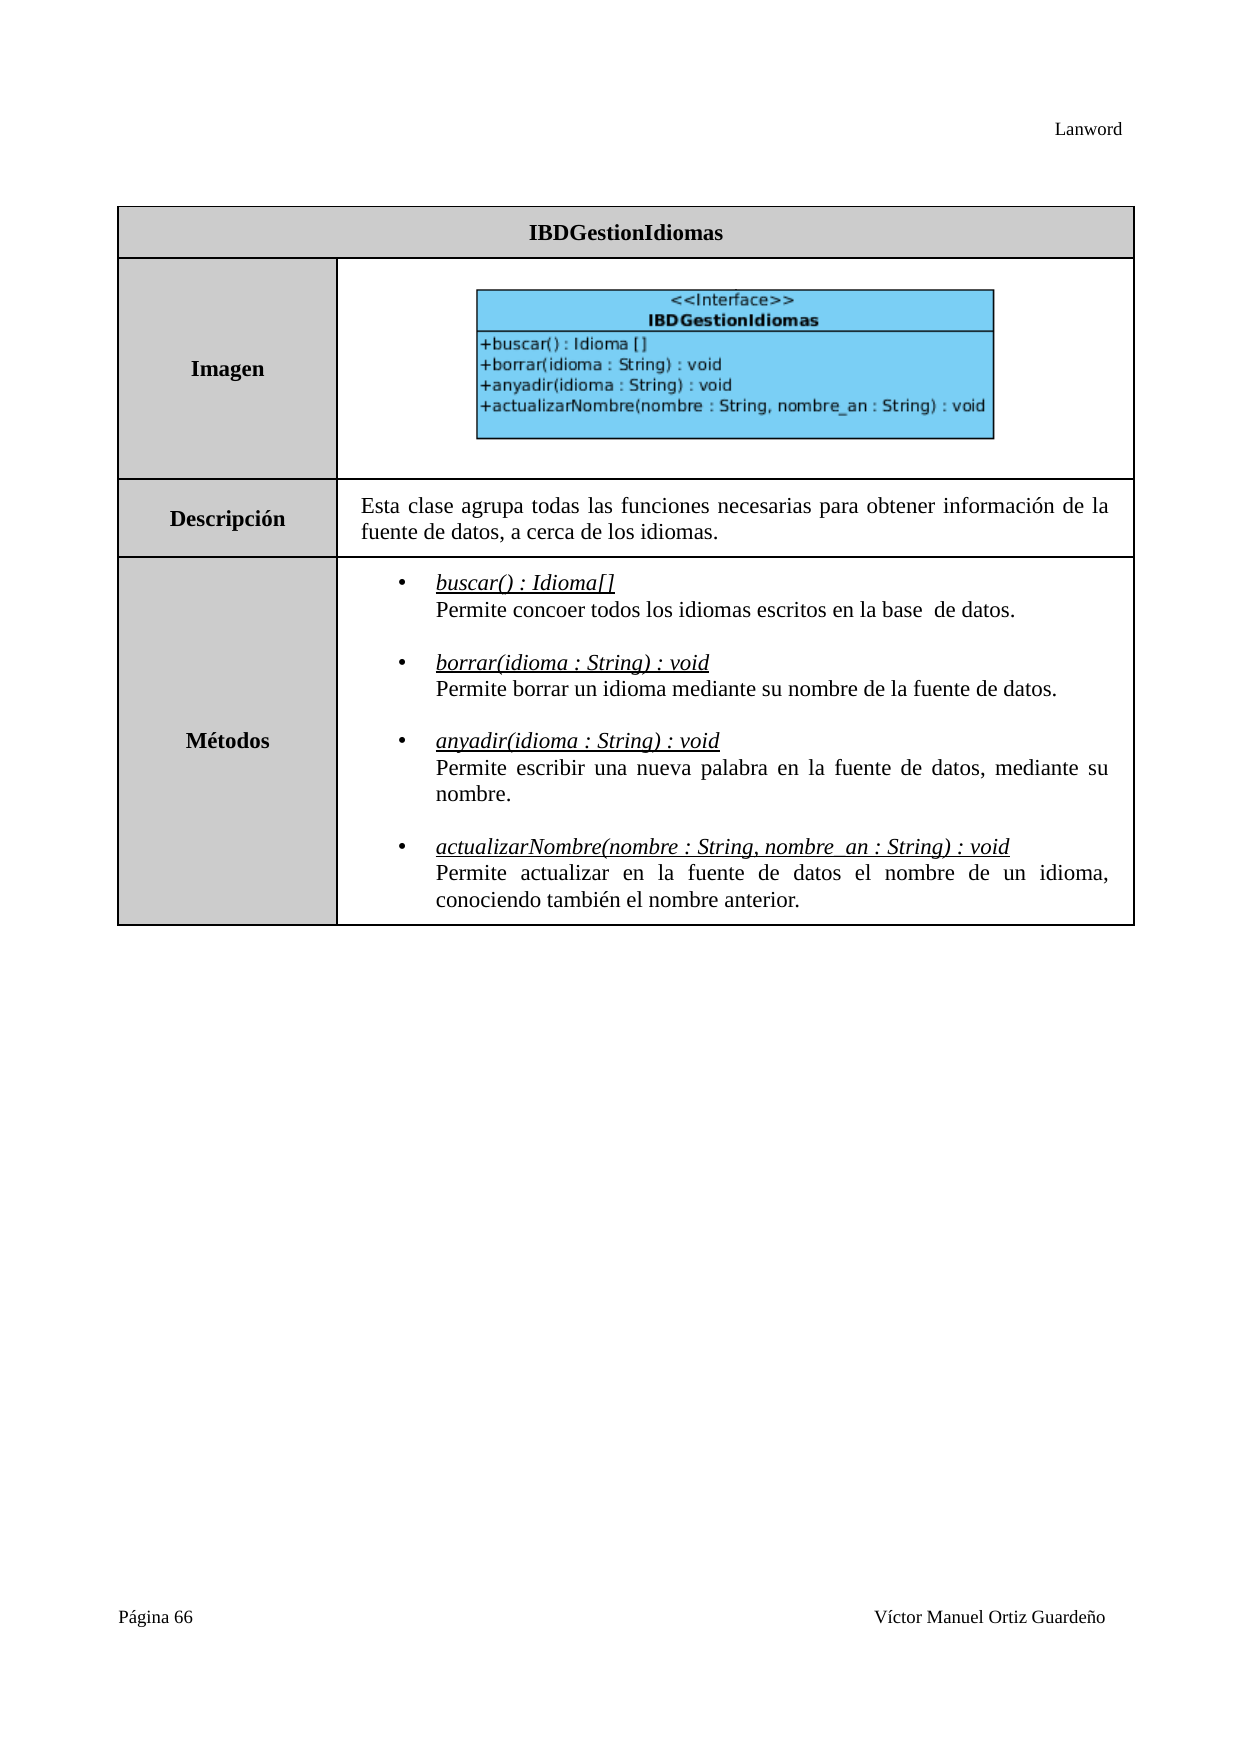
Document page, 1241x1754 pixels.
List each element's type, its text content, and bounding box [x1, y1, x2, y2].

table_header IBDGestionIdiomas [119, 207, 1133, 257]
table_cell Descripción [119, 480, 336, 556]
table_cell Métodos [119, 558, 336, 924]
table_cell Imagen [119, 259, 336, 478]
table_cell buscar() : Idioma[] Permite concoer todos los idiomas escritos en la base de datos. borrar(idioma : String) : void Permite borrar un idioma mediante su nombre de la fuente de datos. anyadir(idioma : String) : void Permite escribir una nueva palabra en la fuente de datos, mediante su nombre. actualizarNombre(nombre : String, nombre_an : String) : void Permite actualizar en la fuente de datos el nombre de un idioma, conociendo también el nombre anterior. [338, 558, 1133, 924]
table_cell [338, 259, 1133, 478]
picture [475, 289, 996, 441]
table_cell Esta clase agrupa todas las funciones necesarias para obtener información de la fuente de datos, a cerca de los idiomas. [338, 480, 1133, 556]
